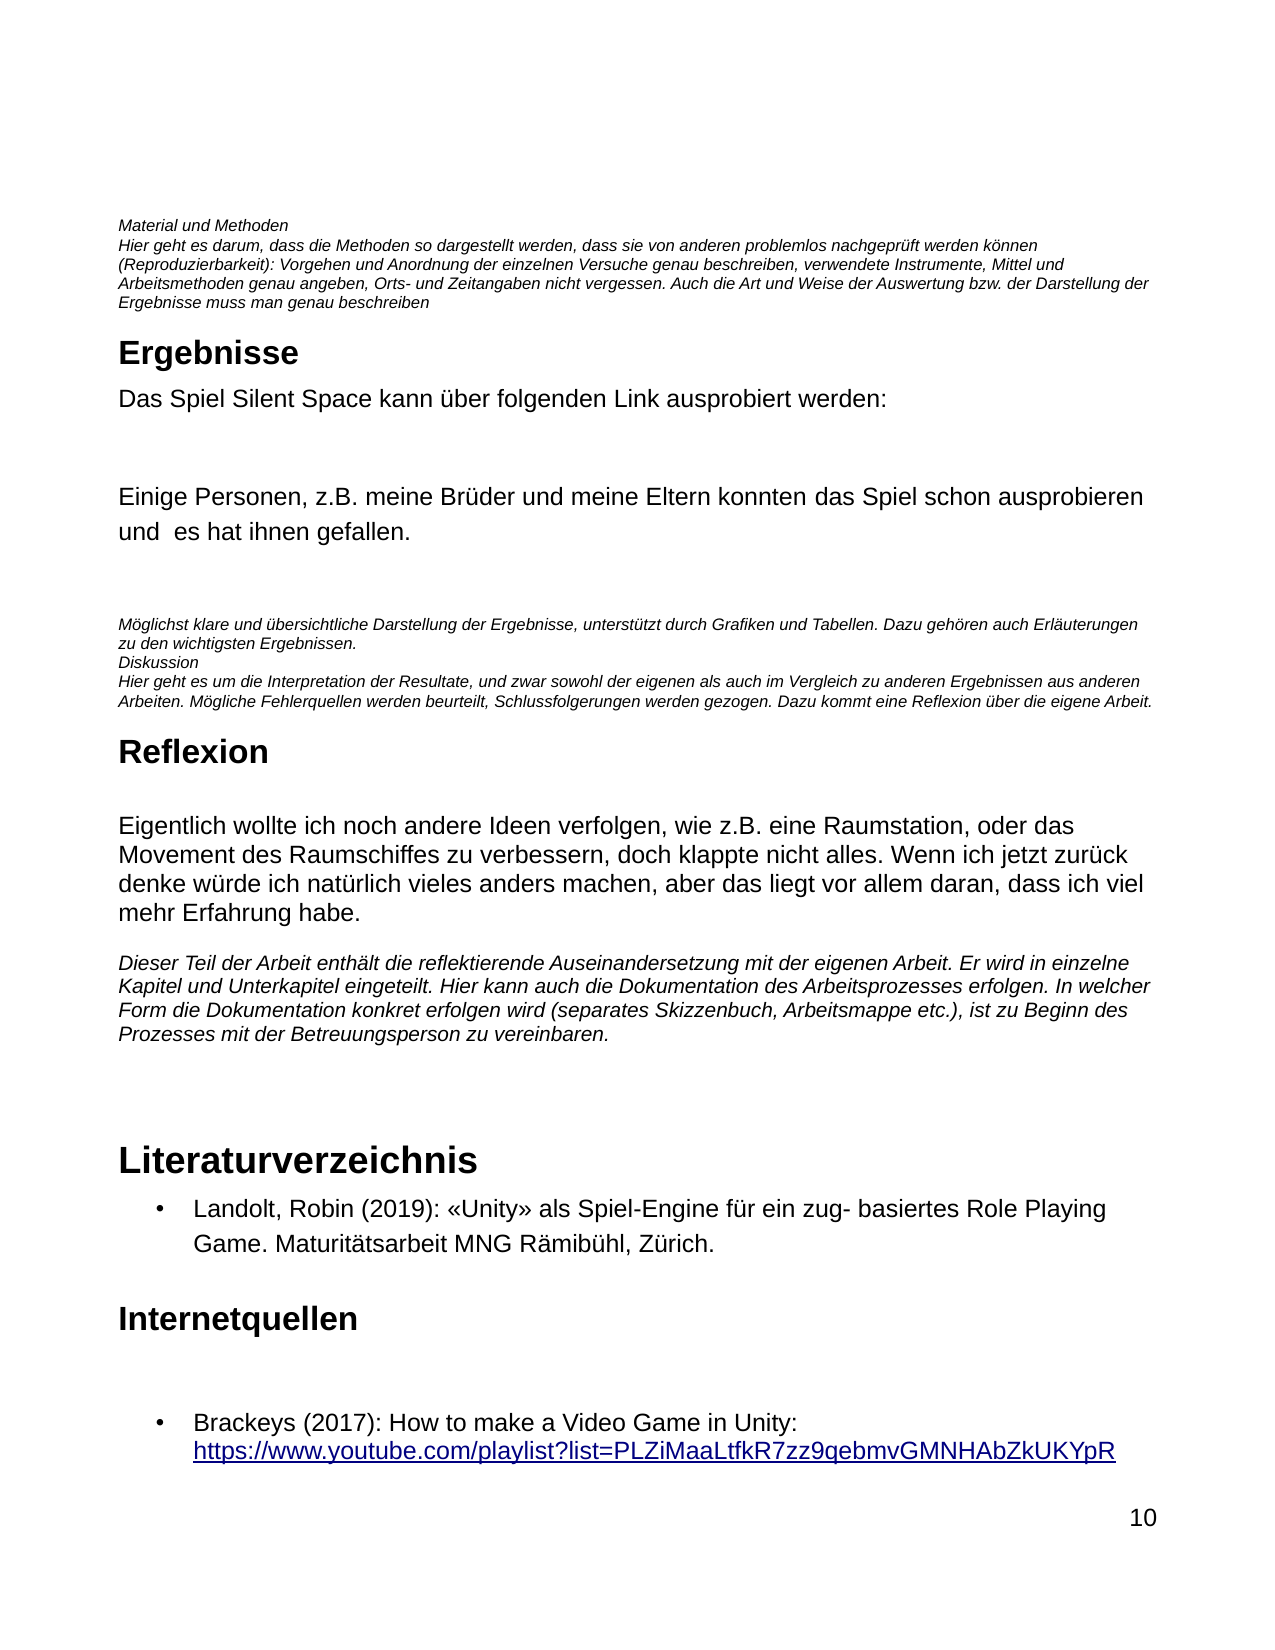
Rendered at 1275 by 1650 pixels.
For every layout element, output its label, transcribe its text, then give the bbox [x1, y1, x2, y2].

text Material und Methoden [118, 216, 1157, 235]
list Landolt, Robin (2019): «Unity» als Spiel-Engine für ein zug- basiertes Role Playing Game. Maturitätsarbeit MNG Rämibühl, Zürich. [156, 1194, 1157, 1258]
text Eigentlich wollte ich noch andere Ideen verfolgen, wie z.B. eine Raumstation, oder das Movement des Raumschiffes zu verbessern, doch klappte nicht alles. Wenn ich jetzt zurück denke würde ich natürlich vieles anders machen, aber das liegt vor allem daran, dass ich viel mehr Erfahrung habe. [118, 811, 1157, 926]
text Möglichst klare und übersichtliche Darstellung der Ergebnisse, unterstützt durch Grafiken und Tabellen. Dazu gehören auch Erläuterungen zu den wichtigsten Ergebnissen. [118, 615, 1157, 653]
list Brackeys (2017): How to make a Video Game in Unity: https://www.youtube.com/playlist?list=PLZiMaaLtfkR7zz9qebmvGMNHAbZkUKYpR [156, 1407, 1157, 1465]
text Das Spiel Silent Space kann über folgenden Link ausprobiert werden: [118, 384, 1157, 413]
text Diskussion [118, 653, 1157, 672]
subtitle Ergebnisse [118, 333, 1157, 372]
subtitle Internetquellen [118, 1299, 1157, 1337]
text Einige Personen, z.B. meine Brüder und meine Eltern konnten das Spiel schon ausprobieren und es hat ihnen gefallen. [118, 482, 1157, 545]
text Hier geht es darum, dass die Methoden so dargestellt werden, dass sie von anderen problemlos nachgeprüft werden können (Reproduzierbarkeit): Vorgehen und Anordnung der einzelnen Versuche genau beschreiben, verwendete Instrumente, Mittel und Arbeitsmethoden genau angeben, Orts- und Zeitangaben nicht vergessen. Auch die Art und Weise der Auswertung bzw. der Darstellung der Ergebnisse muss man genau beschreiben [118, 235, 1157, 312]
subtitle Literaturverzeichnis [118, 1138, 1157, 1182]
text Hier geht es um die Interpretation der Resultate, und zwar sowohl der eigenen als auch im Vergleich zu anderen Ergebnissen aus anderen Arbeiten. Mögliche Fehlerquellen werden beurteilt, Schlussfolgerungen werden gezogen. Dazu kommt eine Reflexion über die eigene Arbeit. [118, 672, 1157, 711]
subtitle Reflexion [118, 731, 1157, 770]
text Dieser Teil der Arbeit enthält die reflektierende Auseinandersetzung mit der eigenen Arbeit. Er wird in einzelne Kapitel und Unterkapitel eingeteilt. Hier kann auch die Dokumentation des Arbeitsprozesses erfolgen. In welcher Form die Dokumentation konkret erfolgen wird (separates Skizzenbuch, Arbeitsmappe etc.), ist zu Beginn des Prozesses mit der Betreuungsperson zu vereinbaren. [118, 950, 1157, 1046]
